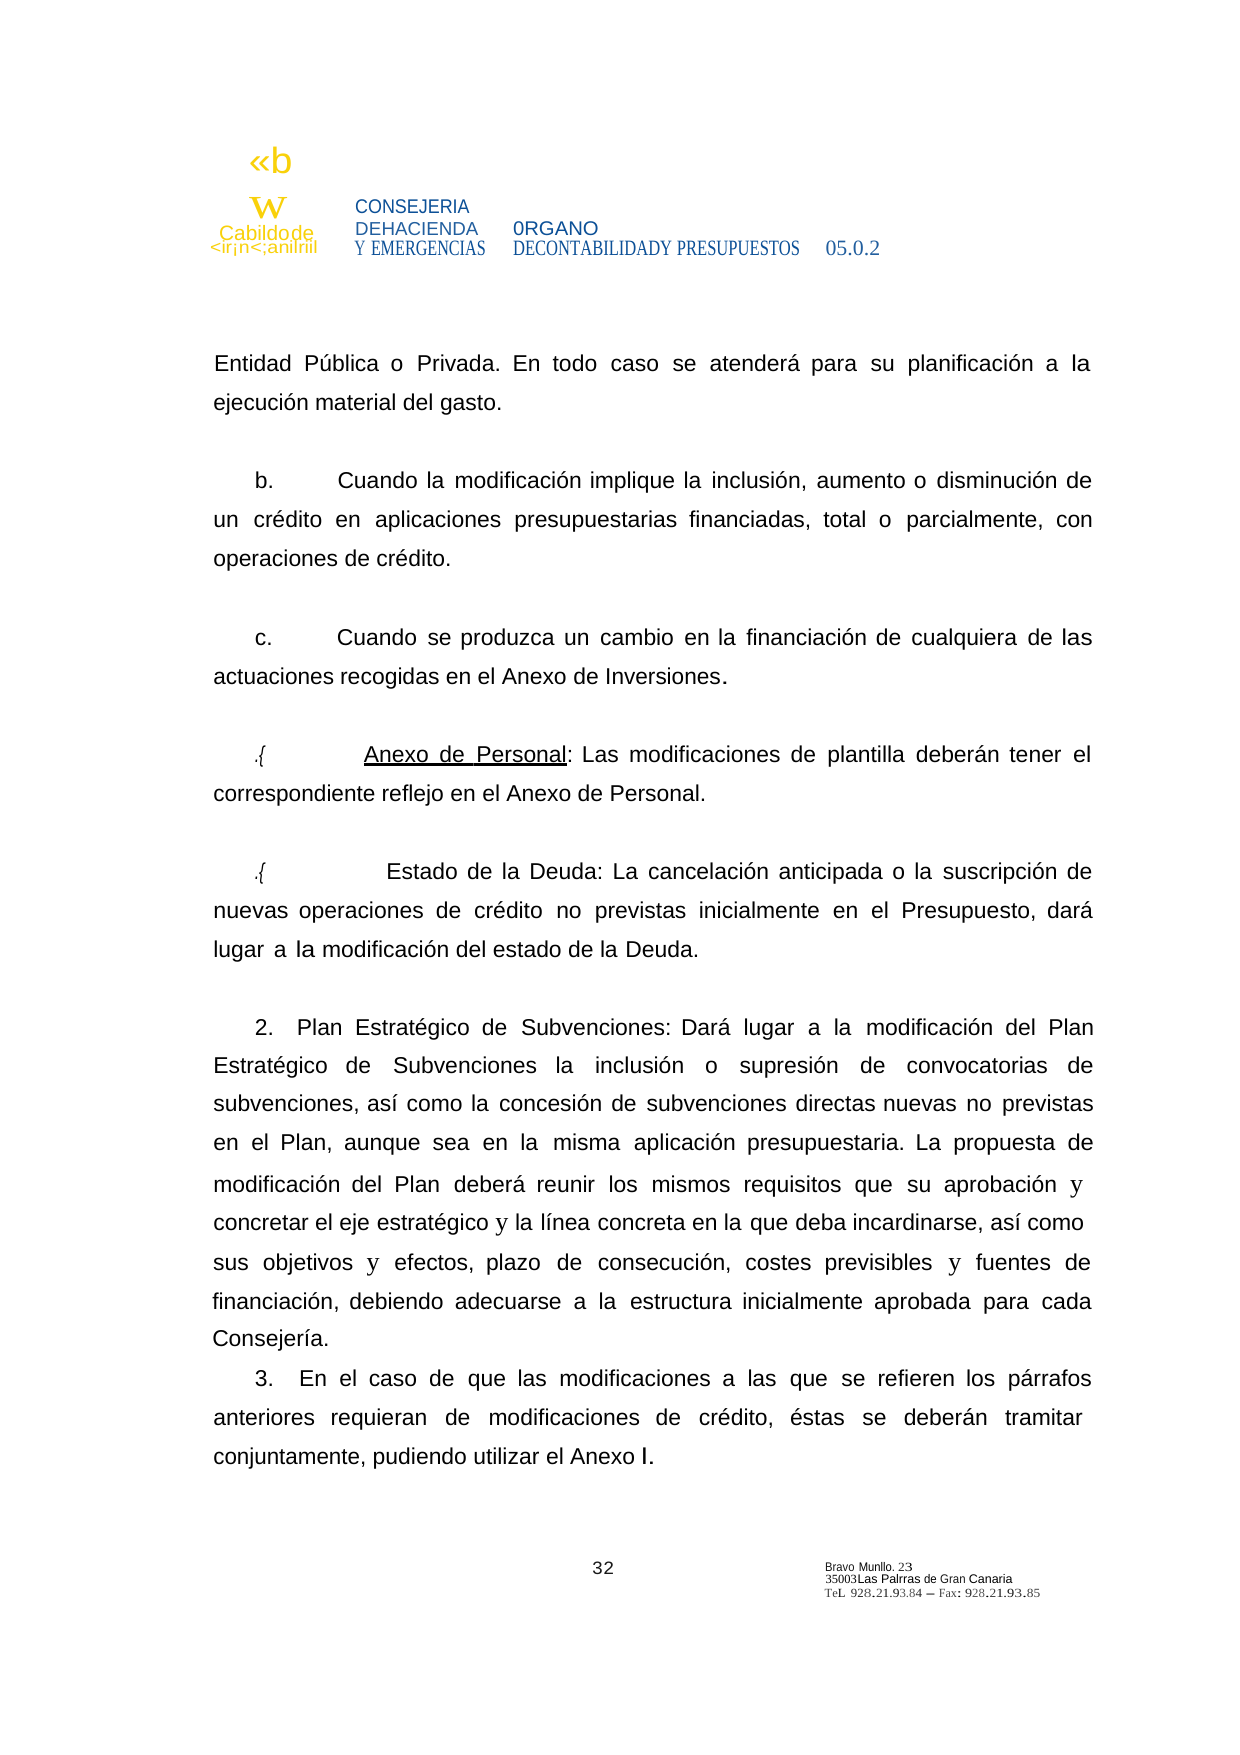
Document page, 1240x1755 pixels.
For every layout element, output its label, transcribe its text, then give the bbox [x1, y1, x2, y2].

text conjuntamente, pudiendo utilizar el Anexo l. [213, 1443, 657, 1468]
text Entidad Pública o Privada. En todo caso se atenderá para su planificación a la ejecución material del gasto. [213, 350, 1091, 415]
text sus objetivos y efectos, plazo de consecución, costes previsibles y fuentes de financiación, debiendo adecuarse a la estructura inicialmente aprobada para cada Consejería. [212, 1246, 1092, 1352]
text TeL 928.21.93.84 - Fax: 928.21.93.85 [824, 1587, 1240, 1600]
text b. Cuando la modificación implique la inclusión, aumento o disminución de un crédito en aplicaciones presupuestarias financiadas, total o parcialmente, con operaciones de crédito. [213, 467, 1093, 572]
text 3. En el caso de que las modificaciones a las que se refieren los párrafos anteriores requieran de modificaciones de crédito, éstas se deberán tramitar [213, 1365, 1092, 1430]
text .{ Anexo de Personal: Las modificaciones de plantilla deberán tener el correspondiente reflejo en el Anexo de Personal. [213, 741, 1091, 806]
text .{ Estado de la Deuda: La cancelación anticipada o la suscripción de nuevas operaciones de crédito no previstas inicialmente en el Presupuesto, dará lugar a la modificación del estado de la Deuda. [213, 858, 1093, 962]
text 32 Bravo Munllo. 23 [592, 1558, 1240, 1577]
text c. Cuando se produzca un cambio en la financiación de cualquiera de las actuaciones recogidas en el Anexo de Inversiones. [213, 623, 1093, 689]
text 2. Plan Estratégico de Subvenciones: Dará lugar a la modificación del Plan Estratégico de Subvenciones la inclusión o supresión de convocatorias de subvenciones, así como la concesión de subvenciones directas nuevas no previstas en el Plan, aunque sea en la misma aplicación presupuestaria. La propuesta de modificación del Plan deberá reunir los mismos requisitos que su aprobación y [213, 1014, 1094, 1198]
text 35003Las Palrras de Gran Canaria [825, 1577, 1240, 1587]
text concretar el eje estratégico y la línea concreta en la que deba incardinarse, así como [213, 1212, 1089, 1237]
